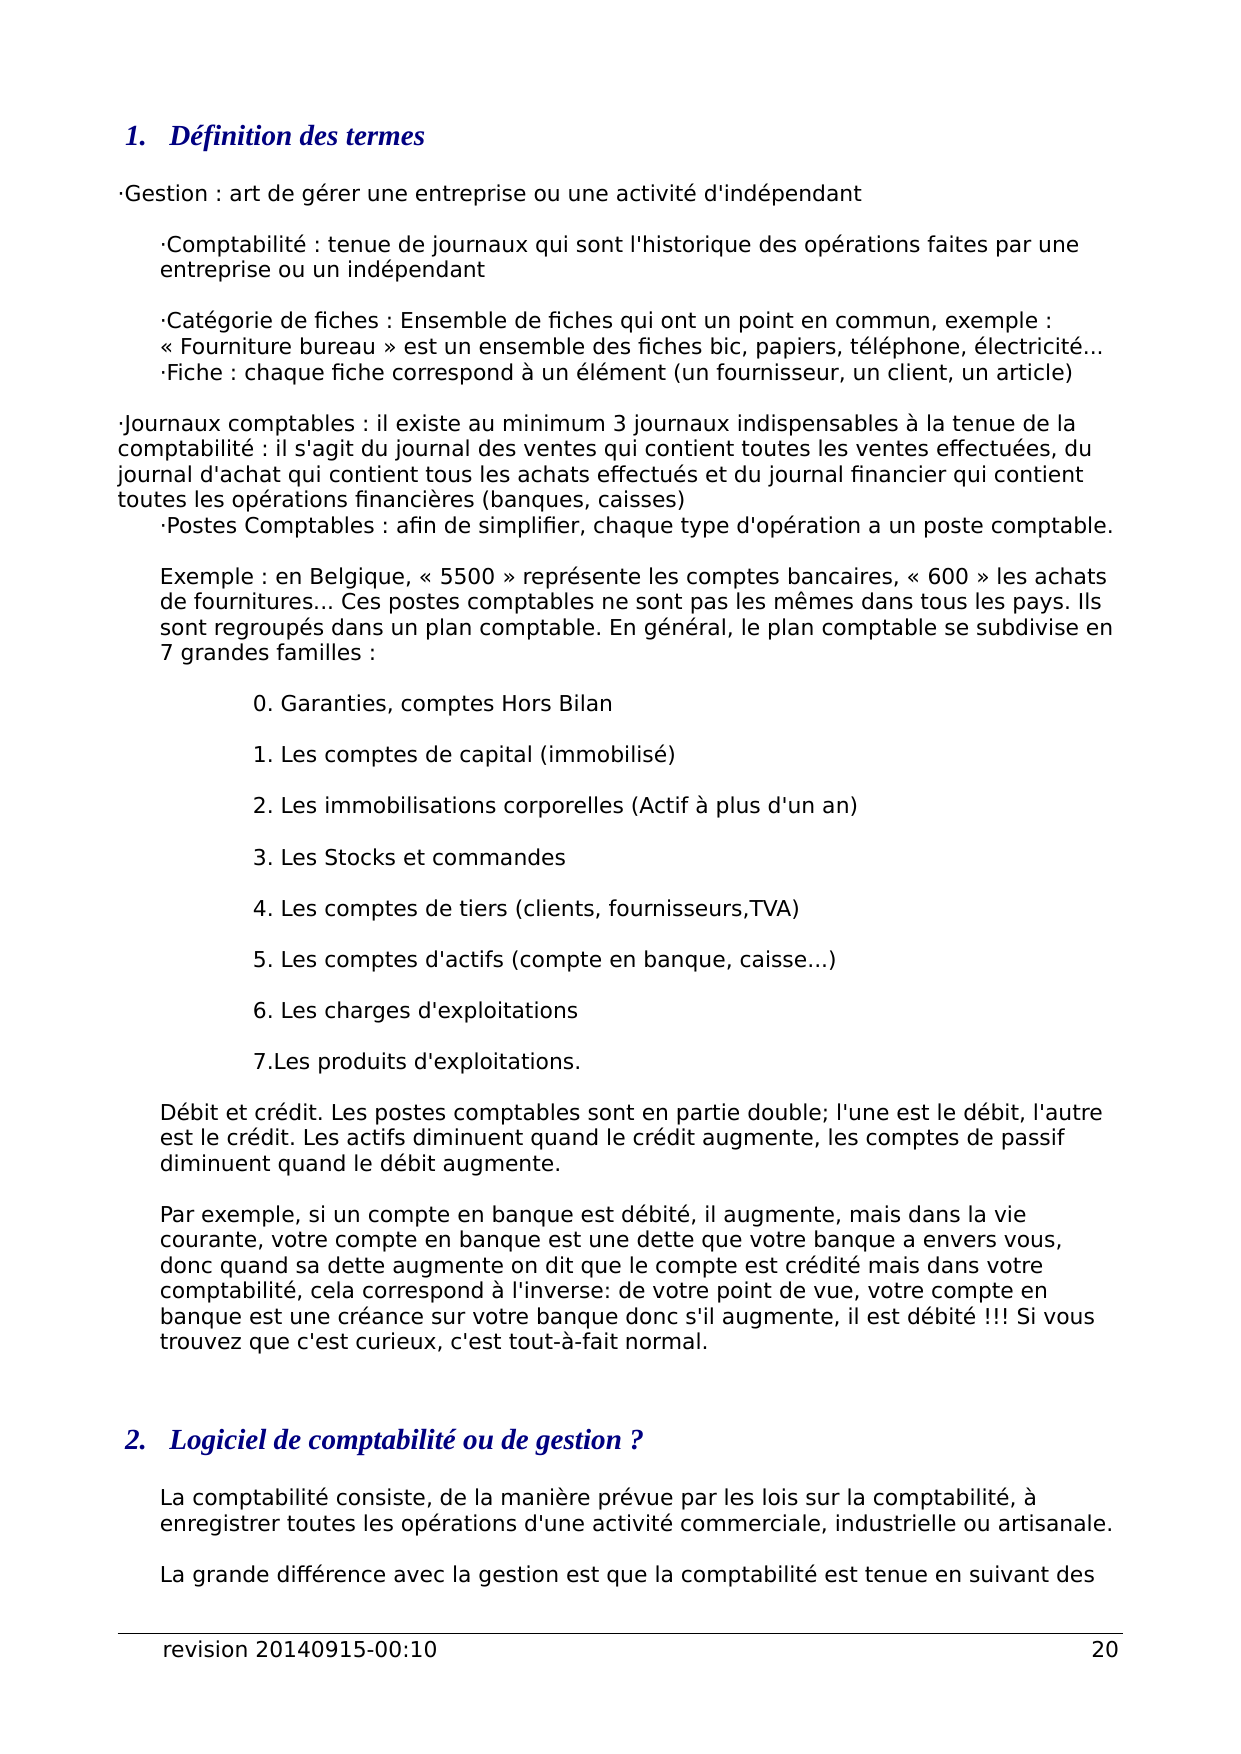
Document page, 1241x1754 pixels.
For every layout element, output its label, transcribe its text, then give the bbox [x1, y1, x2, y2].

text La comptabilité consiste, de la manière prévue par les lois sur la comptabilité, à enregistrer toutes les opérations d'une activité commerciale, industrielle ou artisanale. [159, 1486, 1123, 1537]
text ·Postes Comptables : afin de simplifier, chaque type d'opération a un poste comptable. [159, 513, 1123, 538]
text La grande différence avec la gestion est que la comptabilité est tenue en suivant des [159, 1562, 1123, 1588]
text Exemple : en Belgique, « 5500 » représente les comptes bancaires, « 600 » les achats de fournitures... Ces postes comptables ne sont pas les mêmes dans tous les pays. Ils sont regroupés dans un plan comptable. En général, le plan comptable se subdivise en 7 grandes familles : [159, 564, 1123, 666]
text 7.Les produits d'exploitations. [159, 1049, 1123, 1074]
text ·Comptabilité : tenue de journaux qui sont l'historique des opérations faites par une entreprise ou un indépendant [159, 232, 1123, 283]
text 4. Les comptes de tiers (clients, fournisseurs,TVA) [159, 896, 1123, 921]
subtitle Logiciel de comptabilité ou de gestion ? [117, 1422, 1123, 1456]
text ·Fiche : chaque fiche correspond à un élément (un fournisseur, un client, un article) [159, 360, 1123, 385]
text Par exemple, si un compte en banque est débité, il augmente, mais dans la vie courante, votre compte en banque est une dette que votre banque a envers vous, donc quand sa dette augmente on dit que le compte est crédité mais dans votre comptabilité, cela correspond à l'inverse: de votre point de vue, votre compte en banque est une créance sur votre banque donc s'il augmente, il est débité !!! Si vous trouvez que c'est curieux, c'est tout-à-fait normal. [159, 1202, 1123, 1355]
text Débit et crédit. Les postes comptables sont en partie double; l'une est le débit, l'autre est le crédit. Les actifs diminuent quand le crédit augmente, les comptes de passif diminuent quand le débit augmente. [159, 1100, 1123, 1176]
text 0. Garanties, comptes Hors Bilan [159, 691, 1123, 717]
text 5. Les comptes d'actifs (compte en banque, caisse...) [159, 947, 1123, 972]
text ·Journaux comptables : il existe au minimum 3 journaux indispensables à la tenue de la comptabilité : il s'agit du journal des ventes qui contient toutes les ventes effectuées, du journal d'achat qui contient tous les achats effectués et du journal financier qui contient toutes les opérations financières (banques, caisses) [117, 411, 1132, 513]
subtitle Définition des termes [117, 118, 1123, 152]
text 6. Les charges d'exploitations [159, 998, 1123, 1023]
text 2. Les immobilisations corporelles (Actif à plus d'un an) [159, 793, 1123, 819]
text 1. Les comptes de capital (immobilisé) [159, 742, 1123, 768]
text 3. Les Stocks et commandes [159, 844, 1123, 870]
text ·Gestion : art de gérer une entreprise ou une activité d'indépendant [117, 181, 1121, 207]
text ·Catégorie de fiches : Ensemble de fiches qui ont un point en commun, exemple : « Fourniture bureau » est un ensemble des fiches bic, papiers, téléphone, électricité... [159, 309, 1123, 360]
